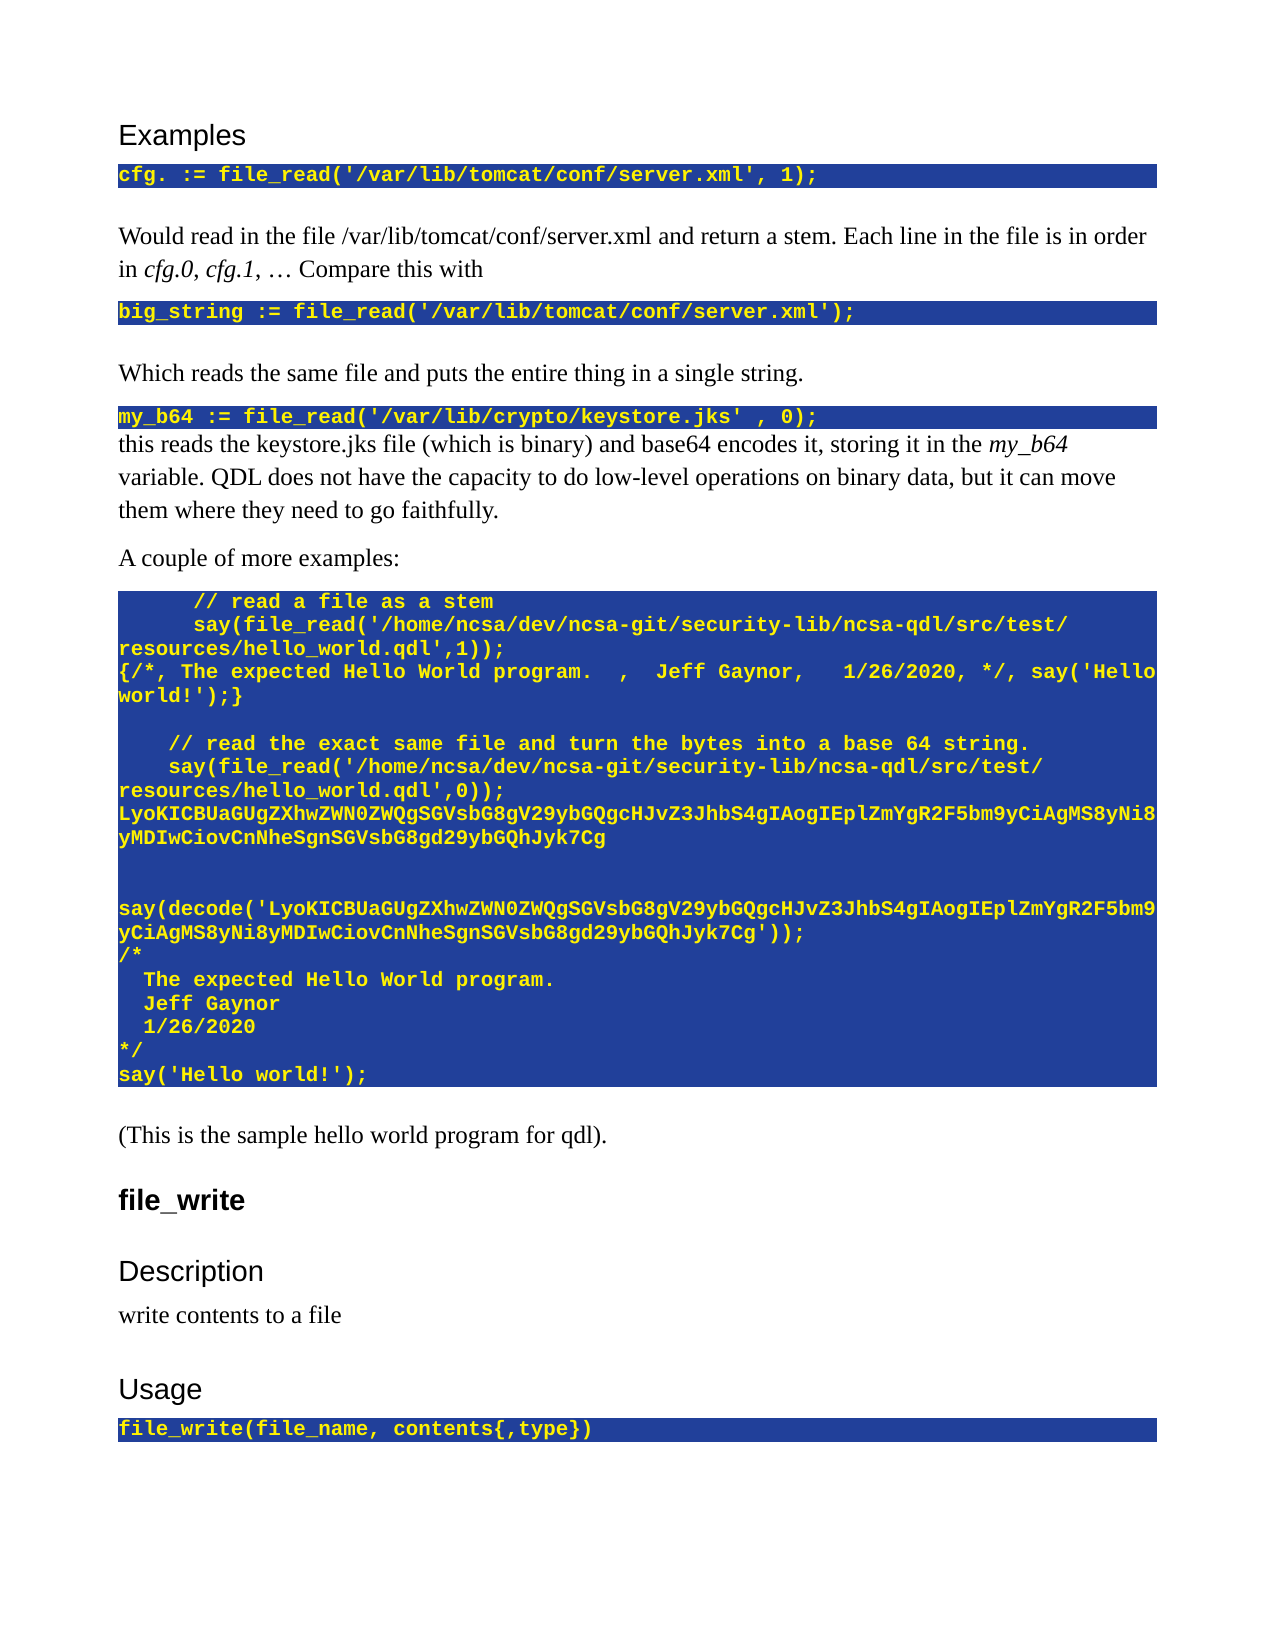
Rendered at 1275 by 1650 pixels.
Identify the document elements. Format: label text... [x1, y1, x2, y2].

subtitle Usage [118, 1372, 1157, 1406]
text 1/26/2020 [118, 1016, 1157, 1040]
subtitle Examples [118, 118, 1157, 152]
text // read the exact same file and turn the bytes into a base 64 string. [118, 732, 1157, 756]
text this reads the keystore.jks file (which is binary) and base64 encodes it, storing it in the my_b64 variable. QDL does not have the capacity to do low-level operations on binary data, but it can move them where they need to go faithfully. [118, 429, 1157, 524]
text /* [118, 945, 1157, 969]
subtitle file_write [118, 1182, 1157, 1216]
text file_write(file_name, contents{,type}) [118, 1418, 1157, 1442]
text {/*, The expected Hello World program. , Jeff Gaynor, 1/26/2020, */, say('Hello world!');} [118, 662, 1157, 709]
subtitle Description [118, 1254, 1157, 1287]
text // read a file as a stem [118, 591, 1157, 614]
text (This is the sample hello world program for qdl). [118, 1087, 1157, 1149]
text say(file_read('/home/ncsa/dev/ncsa-git/security-lib/ncsa-qdl/src/test/resources/hello_world.qdl',0)); [118, 756, 1157, 803]
text */ [118, 1040, 1157, 1063]
text say(decode('LyoKICBUaGUgZXhwZWN0ZWQgSGVsbG8gV29ybGQgcHJvZ3JhbS4gIAogIEplZmYgR2F5bm9yCiAgMS8yNi8yMDIwCiovCnNheSgnSGVsbG8gd29ybGQhJyk7Cg')); [118, 874, 1157, 945]
text LyoKICBUaGUgZXhwZWN0ZWQgSGVsbG8gV29ybGQgcHJvZ3JhbS4gIAogIEplZmYgR2F5bm9yCiAgMS8yNi8yMDIwCiovCnNheSgnSGVsbG8gd29ybGQhJyk7Cg [118, 803, 1157, 851]
text say('Hello world!'); [118, 1063, 1157, 1087]
text Would read in the file /var/lib/tomcat/conf/server.xml and return a stem. Each line in the file is in order in cfg.0, cfg.1, … Compare this with [118, 188, 1157, 283]
text big_string := file_read('/var/lib/tomcat/conf/server.xml'); [118, 301, 1157, 325]
text say(file_read('/home/ncsa/dev/ncsa-git/security-lib/ncsa-qdl/src/test/resources/hello_world.qdl',1)); [118, 614, 1157, 662]
text The expected Hello World program. [118, 969, 1157, 993]
text my_b64 := file_read('/var/lib/crypto/keystore.jks' , 0); [118, 406, 1157, 429]
text write contents to a file [118, 1300, 1157, 1328]
text cfg. := file_read('/var/lib/tomcat/conf/server.xml', 1); [118, 164, 1157, 188]
text Which reads the same file and puts the entire thing in a single string. [118, 325, 1157, 387]
text Jeff Gaynor [118, 993, 1157, 1016]
text A couple of more examples: [118, 543, 1157, 572]
